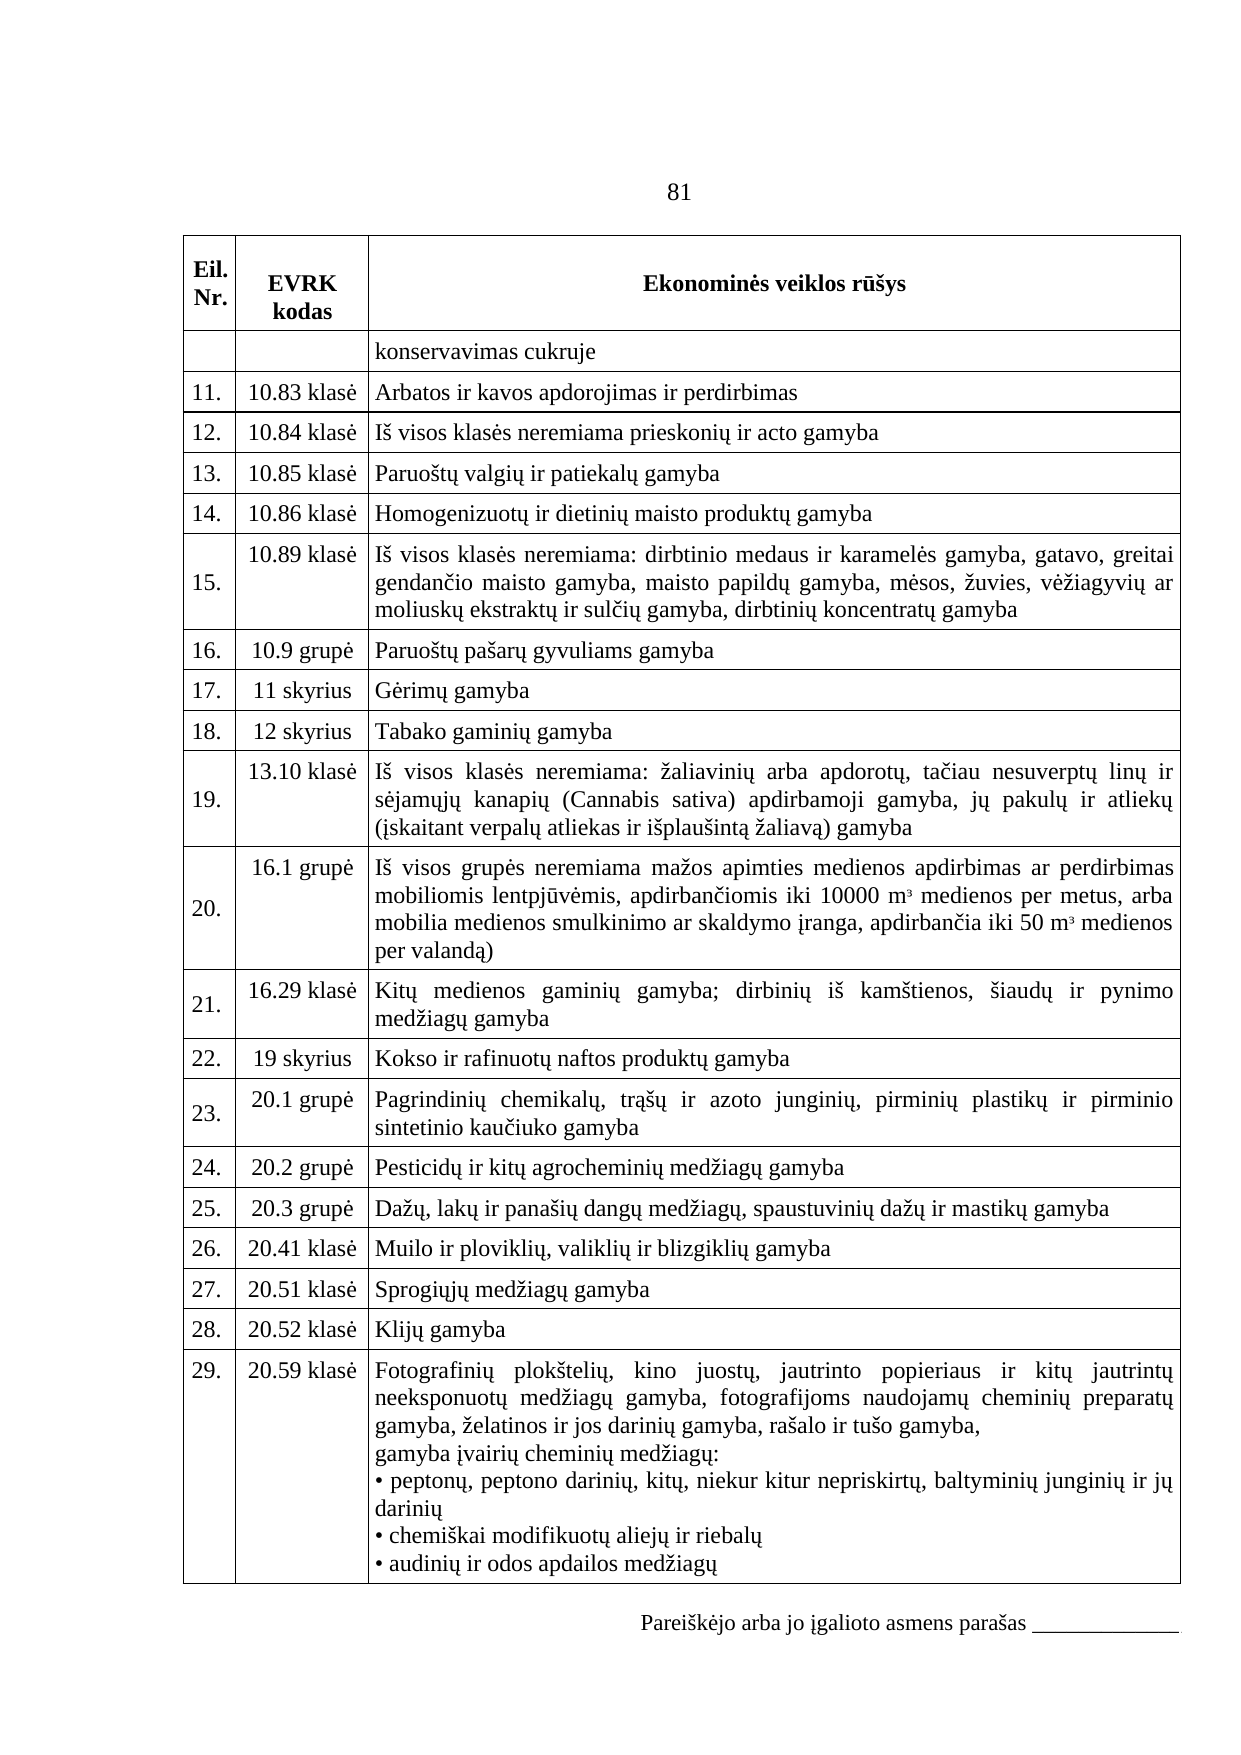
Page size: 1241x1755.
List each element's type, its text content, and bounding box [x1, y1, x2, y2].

table_cell Tabako gaminių gamyba [369, 711, 1180, 750]
table_cell 20.41 klasė [236, 1228, 368, 1268]
table_cell 10.84 klasė [236, 413, 368, 452]
table_cell 10.83 klasė [236, 372, 368, 411]
table_cell Homogenizuotų ir dietinių maisto produktų gamyba [369, 494, 1180, 533]
table_cell Iš visos klasės neremiama: žaliavinių arba apdorotų, tačiau nesuverptų linų ir sėjamųjų kanapių (Cannabis sativa) apdirbamoji gamyba, jų pakulų ir atliekų (įskaitant verpalų atliekas ir išplaušintą žaliavą) gamyba [369, 751, 1180, 846]
table_cell 20.1 grupė [236, 1079, 368, 1146]
table_cell konservavimas cukruje [369, 331, 1180, 371]
table_cell 16.1 grupė [236, 847, 368, 969]
table_cell 20.51 klasė [236, 1269, 368, 1308]
table_cell 22. [184, 1039, 235, 1078]
table_cell 27. [184, 1269, 235, 1308]
table_cell Kokso ir rafinuotų naftos produktų gamyba [369, 1039, 1180, 1078]
table_cell 16. [184, 630, 235, 669]
table_cell 12. [184, 413, 235, 452]
table_cell 13. [184, 453, 235, 492]
table_cell 10.9 grupė [236, 630, 368, 669]
table_cell [236, 331, 368, 371]
table_cell 19 skyrius [236, 1039, 368, 1078]
table_cell [184, 331, 235, 371]
table_cell 12 skyrius [236, 711, 368, 750]
table_cell Iš visos klasės neremiama: dirbtinio medaus ir karamelės gamyba, gatavo, greitai gendančio maisto gamyba, maisto papildų gamyba, mėsos, žuvies, vėžiagyvių ar moliuskų ekstraktų ir sulčių gamyba, dirbtinių koncentratų gamyba [369, 534, 1180, 629]
table_cell Pagrindinių chemikalų, trąšų ir azoto junginių, pirminių plastikų ir pirminio sintetinio kaučiuko gamyba [369, 1079, 1180, 1146]
table_cell 13.10 klasė [236, 751, 368, 846]
table_cell 20.3 grupė [236, 1188, 368, 1227]
table_header Eil. Nr. [184, 236, 235, 330]
table_cell Klijų gamyba [369, 1309, 1180, 1349]
table_cell 20. [184, 847, 235, 969]
table_cell 28. [184, 1309, 235, 1349]
table_cell 24. [184, 1147, 235, 1187]
table_cell 11. [184, 372, 235, 411]
table_cell 26. [184, 1228, 235, 1268]
table_cell Dažų, lakų ir panašių dangų medžiagų, spaustuvinių dažų ir mastikų gamyba [369, 1188, 1180, 1227]
table_header EVRK kodas [236, 236, 368, 330]
table_cell 20.59 klasė [236, 1350, 368, 1582]
table_cell 23. [184, 1079, 235, 1146]
table_cell 21. [184, 970, 235, 1037]
table_cell 10.85 klasė [236, 453, 368, 492]
table_cell 20.52 klasė [236, 1309, 368, 1349]
table_cell Iš visos klasės neremiama prieskonių ir acto gamyba [369, 413, 1180, 452]
table_cell 25. [184, 1188, 235, 1227]
table_cell 19. [184, 751, 235, 846]
table_cell Muilo ir ploviklių, valiklių ir blizgiklių gamyba [369, 1228, 1180, 1268]
table_cell 17. [184, 670, 235, 710]
table_cell Kitų medienos gaminių gamyba; dirbinių iš kamštienos, šiaudų ir pynimo medžiagų gamyba [369, 970, 1180, 1037]
table_cell Iš visos grupės neremiama mažos apimties medienos apdirbimas ar perdirbimas mobiliomis lentpjūvėmis, apdirbančiomis iki 10000 mᵌ medienos per metus, arba mobilia medienos smulkinimo ar skaldymo įranga, apdirbančia iki 50 mᵌ medienos per valandą) [369, 847, 1180, 969]
table_cell 10.89 klasė [236, 534, 368, 629]
table_cell 14. [184, 494, 235, 533]
table_cell Paruoštų valgių ir patiekalų gamyba [369, 453, 1180, 492]
table_cell Arbatos ir kavos apdorojimas ir perdirbimas [369, 372, 1180, 411]
table_cell Paruoštų pašarų gyvuliams gamyba [369, 630, 1180, 669]
table_cell 18. [184, 711, 235, 750]
table_header Ekonominės veiklos rūšys [369, 236, 1180, 330]
table_cell Fotografinių plokštelių, kino juostų, jautrinto popieriaus ir kitų jautrintų neeksponuotų medžiagų gamyba, fotografijoms naudojamų cheminių preparatų gamyba, želatinos ir jos darinių gamyba, rašalo ir tušo gamyba, gamyba įvairių cheminių medžiagų: • peptonų, peptono darinių, kitų, niekur kitur nepriskirtų, baltyminių junginių ir jų darinių • chemiškai modifikuotų aliejų ir riebalų • audinių ir odos apdailos medžiagų [369, 1350, 1180, 1582]
table_cell 16.29 klasė [236, 970, 368, 1037]
table_cell Gėrimų gamyba [369, 670, 1180, 710]
table_cell 11 skyrius [236, 670, 368, 710]
table_cell Pesticidų ir kitų agrocheminių medžiagų gamyba [369, 1147, 1180, 1187]
table_cell 29. [184, 1350, 235, 1582]
table_cell 10.86 klasė [236, 494, 368, 533]
table_cell Sprogiųjų medžiagų gamyba [369, 1269, 1180, 1308]
table_cell 15. [184, 534, 235, 629]
table_cell 20.2 grupė [236, 1147, 368, 1187]
